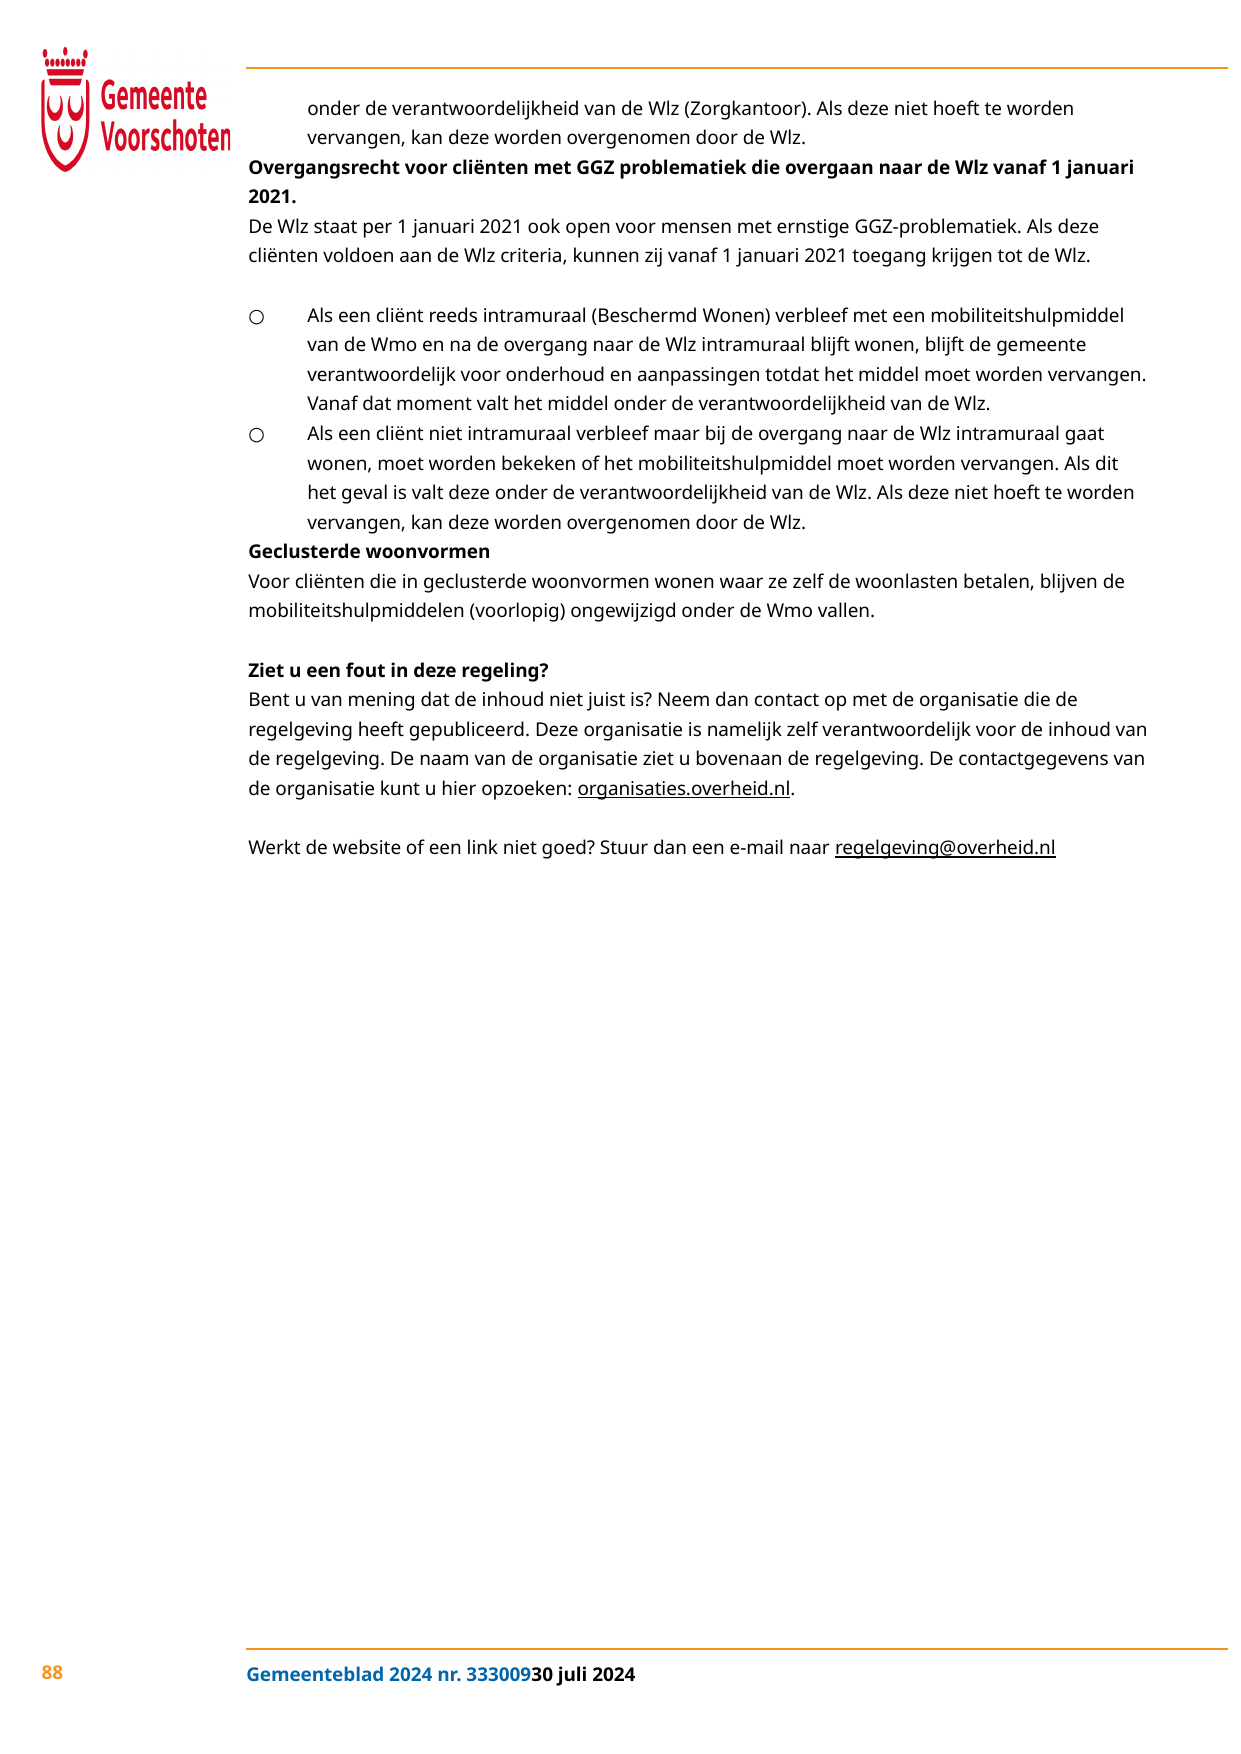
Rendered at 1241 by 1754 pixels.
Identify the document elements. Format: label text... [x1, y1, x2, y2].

list Als een cliënt reeds intramuraal (Beschermd Wonen) verbleef met een mobiliteitshulpmiddel van de Wmo en na de overgang naar de Wlz intramuraal blijft wonen, blijft de gemeente verantwoordelijk voor onderhoud en aanpassingen totdat het middel moet worden vervangen. Vanaf dat moment valt het middel onder de verantwoordelijkheid van de Wlz. [248, 302, 1152, 416]
text Overgangsrecht voor cliënten met GGZ problematiek die overgaan naar de Wlz vanaf 1 januari 2021. [248, 154, 1152, 209]
list onder de verantwoordelijkheid van de Wlz (Zorgkantoor). Als deze niet hoeft te worden vervangen, kan deze worden overgenomen door de Wlz. [248, 95, 1152, 150]
text Ziet u een fout in deze regeling? [248, 657, 1152, 683]
text Geclusterde woonvormen [248, 538, 1152, 564]
text Bent u van mening dat de inhoud niet juist is? Neem dan contact op met de organisatie die de regelgeving heeft gepubliceerd. Deze organisatie is namelijk zelf verantwoordelijk voor de inhoud van de regelgeving. De naam van de organisatie ziet u bovenaan de regelgeving. De contactgegevens van de organisatie kunt u hier opzoeken: organisaties.overheid.nl. [248, 686, 1152, 801]
picture [41, 47, 231, 172]
list Als een cliënt niet intramuraal verbleef maar bij de overgang naar de Wlz intramuraal gaat wonen, moet worden bekeken of het mobiliteitshulpmiddel moet worden vervangen. Als dit het geval is valt deze onder de verantwoordelijkheid van de Wlz. Als deze niet hoeft te worden vervangen, kan deze worden overgenomen door de Wlz. [248, 420, 1152, 535]
text Werkt de website of een link niet goed? Stuur dan een e-mail naar regelgeving@overheid.nl [248, 834, 1152, 860]
text De Wlz staat per 1 januari 2021 ook open voor mensen met ernstige GGZ-problematiek. Als deze cliënten voldoen aan de Wlz criteria, kunnen zij vanaf 1 januari 2021 toegang krijgen tot de Wlz. [248, 213, 1152, 268]
text Voor cliënten die in geclusterde woonvormen wonen waar ze zelf de woonlasten betalen, blijven de mobiliteitshulpmiddelen (voorlopig) ongewijzigd onder de Wmo vallen. [248, 568, 1152, 623]
